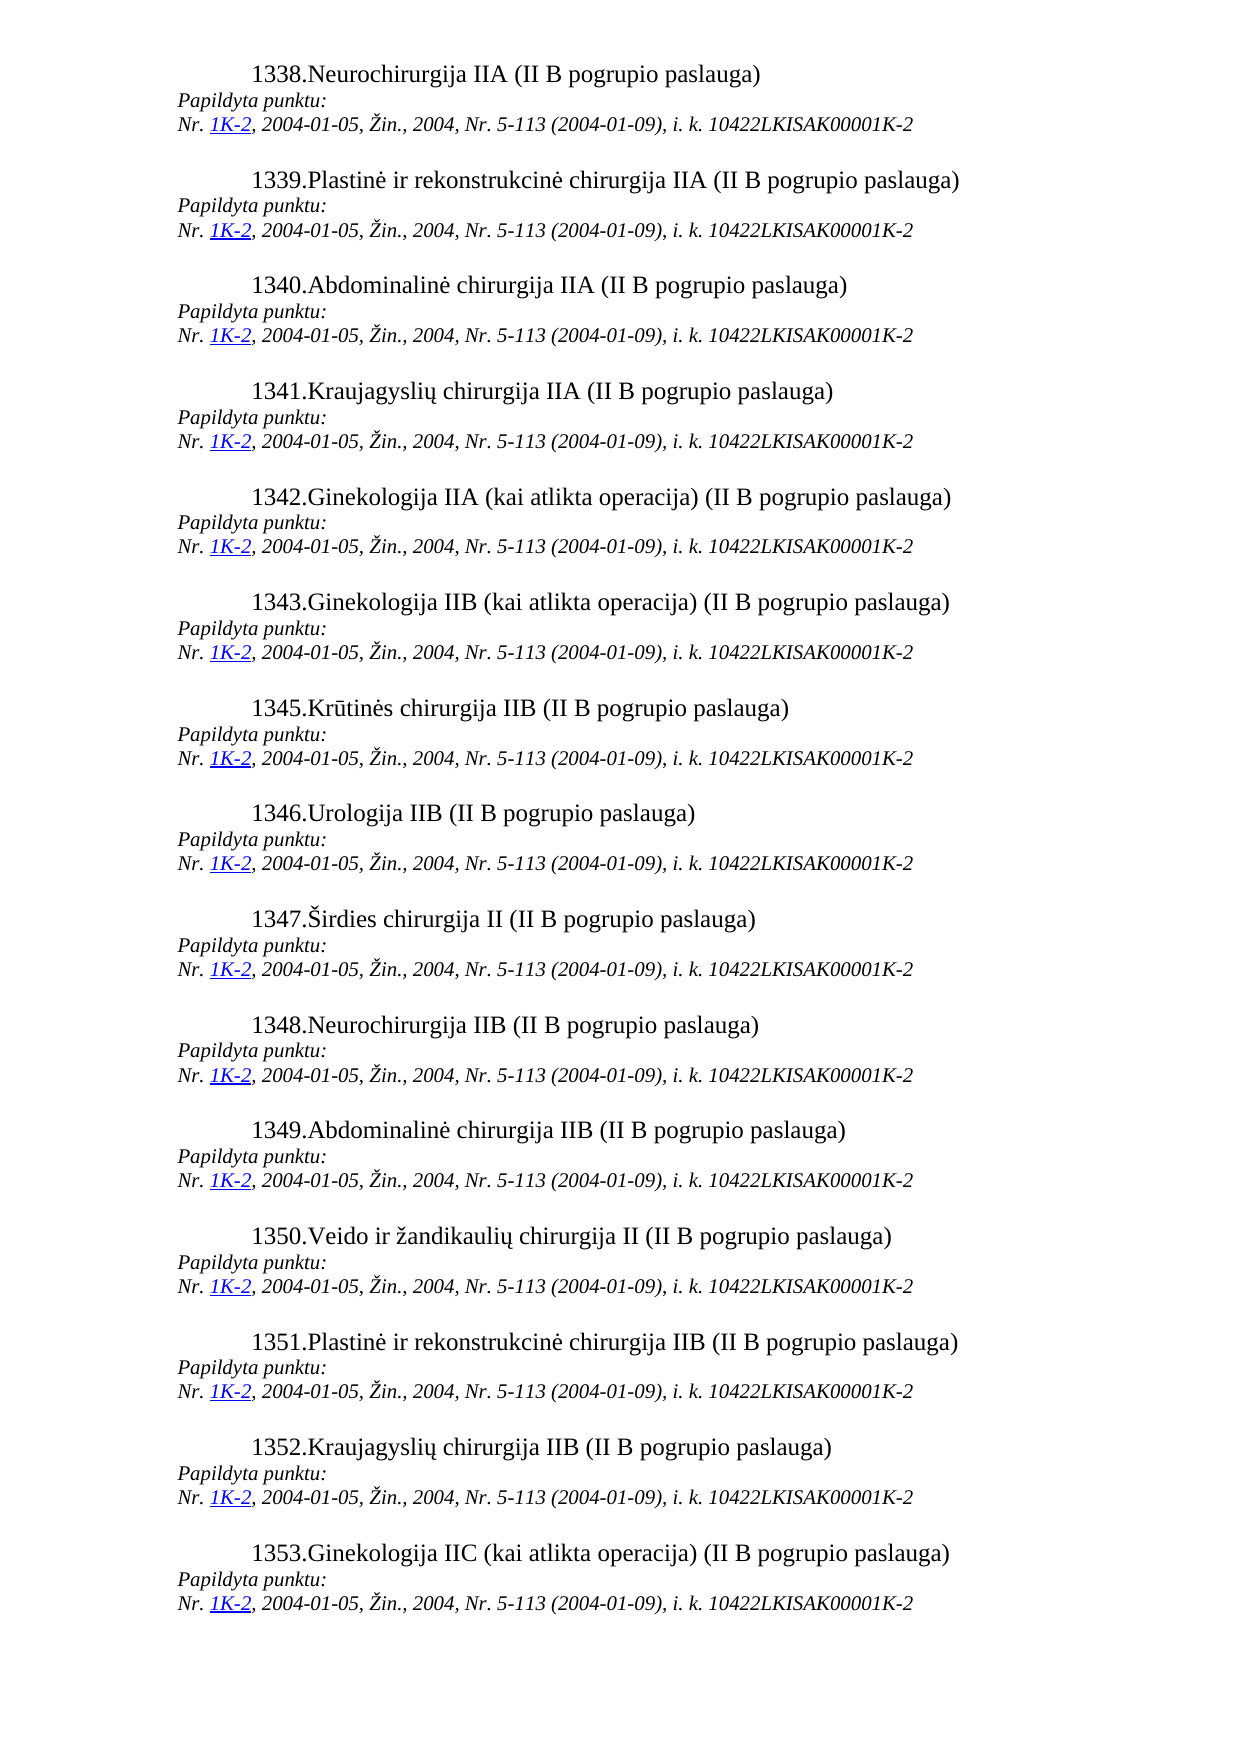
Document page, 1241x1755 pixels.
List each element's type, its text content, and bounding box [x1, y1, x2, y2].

text 1339.Plastinė ir rekonstrukcinė chirurgija IIA (II B pogrupio paslauga) [177, 165, 1181, 193]
text Nr. 1K-2, 2004-01-05, Žin., 2004, Nr. 5-113 (2004-01-09), i. k. 10422LKISAK00001K-2 [177, 323, 1181, 347]
text Nr. 1K-2, 2004-01-05, Žin., 2004, Nr. 5-113 (2004-01-09), i. k. 10422LKISAK00001K-2 [177, 1274, 1181, 1298]
text 1346.Urologija IIB (II B pogrupio paslauga) [177, 798, 1181, 827]
text 1351.Plastinė ir rekonstrukcinė chirurgija IIB (II B pogrupio paslauga) [177, 1327, 1181, 1355]
text 1348.Neurochirurgija IIB (II B pogrupio paslauga) [177, 1010, 1181, 1038]
text Nr. 1K-2, 2004-01-05, Žin., 2004, Nr. 5-113 (2004-01-09), i. k. 10422LKISAK00001K-2 [177, 217, 1181, 242]
text Papildyta punktu: [177, 1144, 1181, 1168]
text Papildyta punktu: [177, 299, 1181, 323]
text 1347.Širdies chirurgija II (II B pogrupio paslauga) [177, 904, 1181, 933]
text Nr. 1K-2, 2004-01-05, Žin., 2004, Nr. 5-113 (2004-01-09), i. k. 10422LKISAK00001K-2 [177, 534, 1181, 558]
text Papildyta punktu: [177, 1461, 1181, 1485]
text 1338.Neurochirurgija IIA (II B pogrupio paslauga) [177, 59, 1181, 88]
text Nr. 1K-2, 2004-01-05, Žin., 2004, Nr. 5-113 (2004-01-09), i. k. 10422LKISAK00001K-2 [177, 1062, 1181, 1087]
text 1352.Kraujagyslių chirurgija IIB (II B pogrupio paslauga) [177, 1432, 1181, 1461]
text Papildyta punktu: [177, 827, 1181, 851]
text Papildyta punktu: [177, 88, 1181, 112]
text 1345.Krūtinės chirurgija IIB (II B pogrupio paslauga) [177, 693, 1181, 722]
text Nr. 1K-2, 2004-01-05, Žin., 2004, Nr. 5-113 (2004-01-09), i. k. 10422LKISAK00001K-2 [177, 112, 1181, 136]
text Papildyta punktu: [177, 722, 1181, 746]
text 1350.Veido ir žandikaulių chirurgija II (II B pogrupio paslauga) [177, 1221, 1181, 1250]
text 1343.Ginekologija IIB (kai atlikta operacija) (II B pogrupio paslauga) [177, 587, 1181, 616]
text Nr. 1K-2, 2004-01-05, Žin., 2004, Nr. 5-113 (2004-01-09), i. k. 10422LKISAK00001K-2 [177, 1591, 1181, 1615]
text Nr. 1K-2, 2004-01-05, Žin., 2004, Nr. 5-113 (2004-01-09), i. k. 10422LKISAK00001K-2 [177, 640, 1181, 664]
text 1341.Kraujagyslių chirurgija IIA (II B pogrupio paslauga) [177, 376, 1181, 405]
text Papildyta punktu: [177, 933, 1181, 957]
text Nr. 1K-2, 2004-01-05, Žin., 2004, Nr. 5-113 (2004-01-09), i. k. 10422LKISAK00001K-2 [177, 429, 1181, 453]
text Nr. 1K-2, 2004-01-05, Žin., 2004, Nr. 5-113 (2004-01-09), i. k. 10422LKISAK00001K-2 [177, 957, 1181, 981]
text Papildyta punktu: [177, 1038, 1181, 1062]
text 1353.Ginekologija IIC (kai atlikta operacija) (II B pogrupio paslauga) [177, 1538, 1181, 1567]
text Papildyta punktu: [177, 193, 1181, 217]
text Nr. 1K-2, 2004-01-05, Žin., 2004, Nr. 5-113 (2004-01-09), i. k. 10422LKISAK00001K-2 [177, 851, 1181, 875]
text Papildyta punktu: [177, 1567, 1181, 1591]
text Nr. 1K-2, 2004-01-05, Žin., 2004, Nr. 5-113 (2004-01-09), i. k. 10422LKISAK00001K-2 [177, 1485, 1181, 1509]
text Papildyta punktu: [177, 510, 1181, 534]
text Papildyta punktu: [177, 405, 1181, 429]
text Papildyta punktu: [177, 616, 1181, 640]
text 1340.Abdominalinė chirurgija IIA (II B pogrupio paslauga) [177, 270, 1181, 299]
text Nr. 1K-2, 2004-01-05, Žin., 2004, Nr. 5-113 (2004-01-09), i. k. 10422LKISAK00001K-2 [177, 1168, 1181, 1192]
text Nr. 1K-2, 2004-01-05, Žin., 2004, Nr. 5-113 (2004-01-09), i. k. 10422LKISAK00001K-2 [177, 746, 1181, 770]
text Papildyta punktu: [177, 1250, 1181, 1274]
text Nr. 1K-2, 2004-01-05, Žin., 2004, Nr. 5-113 (2004-01-09), i. k. 10422LKISAK00001K-2 [177, 1379, 1181, 1403]
text Papildyta punktu: [177, 1355, 1181, 1379]
text 1342.Ginekologija IIA (kai atlikta operacija) (II B pogrupio paslauga) [177, 482, 1181, 510]
text 1349.Abdominalinė chirurgija IIB (II B pogrupio paslauga) [177, 1115, 1181, 1144]
